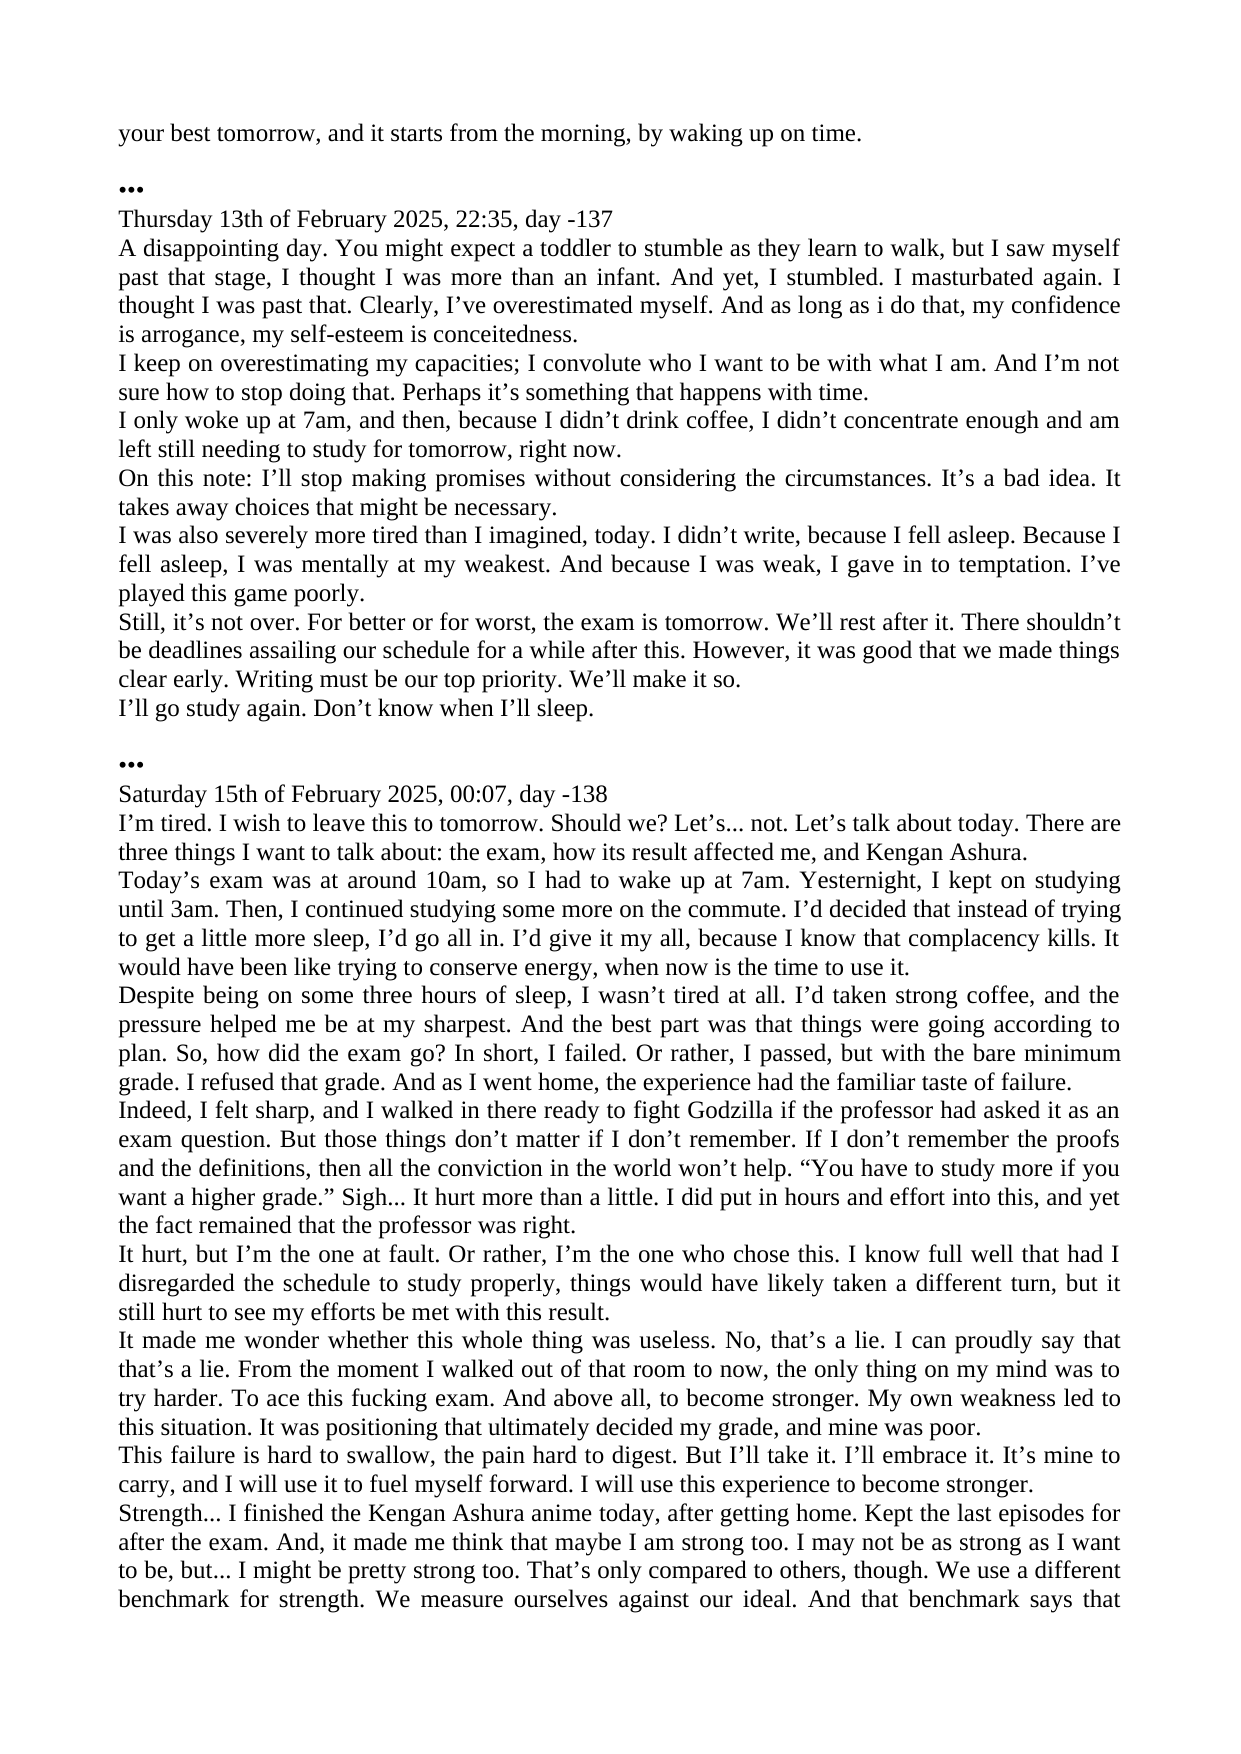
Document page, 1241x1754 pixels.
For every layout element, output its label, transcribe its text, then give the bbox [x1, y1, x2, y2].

text I’ll go study again. Don’t know when I’ll sleep. [118, 693, 1122, 722]
text Today’s exam was at around 10am, so I had to wake up at 7am. Yesternight, I kept on studying until 3am. Then, I continued studying some more on the commute. I’d decided that instead of trying to get a little more sleep, I’d go all in. I’d give it my all, because I know that complacency kills. It would have been like trying to conserve energy, when now is the time to use it. [118, 866, 1122, 981]
text Still, it’s not over. For better or for worst, the exam is tomorrow. We’ll rest after it. There shouldn’t be deadlines assailing our schedule for a while after this. However, it was good that we made things clear early. Writing must be our top priority. We’ll make it so. [118, 607, 1122, 693]
text I keep on overestimating my capacities; I convolute who I want to be with what I am. And I’m not sure how to stop doing that. Perhaps it’s something that happens with time. [118, 348, 1122, 406]
text Saturday 15th of February 2025, 00:07, day -138 [118, 779, 1122, 808]
text This failure is hard to swallow, the pain hard to digest. But I’ll take it. I’ll embrace it. It’s mine to carry, and I will use it to fuel myself forward. I will use this experience to become stronger. [118, 1441, 1122, 1498]
text I’m tired. I wish to leave this to tomorrow. Should we? Let’s... not. Let’s talk about today. There are three things I want to talk about: the exam, how its result affected me, and Kengan Ashura. [118, 808, 1122, 866]
text It made me wonder whether this whole thing was useless. No, that’s a lie. I can proudly say that that’s a lie. From the moment I walked out of that room to now, the only thing on my mind was to try harder. To ace this fucking exam. And above all, to become stronger. My own weakness led to this situation. It was positioning that ultimately decided my grade, and mine was poor. [118, 1326, 1122, 1441]
text A disappointing day. You might expect a toddler to stumble as they learn to walk, but I saw myself past that stage, I thought I was more than an infant. And yet, I stumbled. I masturbated again. I thought I was past that. Clearly, I’ve overestimated myself. And as long as i do that, my confidence is arrogance, my self-esteem is conceitedness. [118, 233, 1122, 348]
text ••• [118, 176, 1122, 204]
text Strength... I finished the Kengan Ashura anime today, after getting home. Kept the last episodes for after the exam. And, it made me think that maybe I am strong too. I may not be as strong as I want to be, but... I might be pretty strong too. That’s only compared to others, though. We use a different benchmark for strength. We measure ourselves against our ideal. And that benchmark says that [118, 1498, 1122, 1613]
text Despite being on some three hours of sleep, I wasn’t tired at all. I’d taken strong coffee, and the pressure helped me be at my sharpest. And the best part was that things were going according to plan. So, how did the exam go? In short, I failed. Or rather, I passed, but with the bare minimum grade. I refused that grade. And as I went home, the experience had the familiar taste of failure. [118, 981, 1122, 1096]
text ••• [118, 751, 1122, 779]
text Thursday 13th of February 2025, 22:35, day -137 [118, 204, 1122, 233]
text I only woke up at 7am, and then, because I didn’t drink coffee, I didn’t concentrate enough and am left still needing to study for tomorrow, right now. [118, 406, 1122, 463]
text On this note: I’ll stop making promises without considering the circumstances. It’s a bad idea. It takes away choices that might be necessary. [118, 463, 1122, 521]
text It hurt, but I’m the one at fault. Or rather, I’m the one who chose this. I know full well that had I disregarded the schedule to study properly, things would have likely taken a different turn, but it still hurt to see my efforts be met with this result. [118, 1239, 1122, 1326]
text I was also severely more tired than I imagined, today. I didn’t write, because I fell asleep. Because I fell asleep, I was mentally at my weakest. And because I was weak, I gave in to temptation. I’ve played this game poorly. [118, 521, 1122, 607]
text your best tomorrow, and it starts from the morning, by waking up on time. [118, 118, 1122, 147]
text Indeed, I felt sharp, and I walked in there ready to fight Godzilla if the professor had asked it as an exam question. But those things don’t matter if I don’t remember. If I don’t remember the proofs and the definitions, then all the conviction in the world won’t help. “You have to study more if you want a higher grade.” Sigh... It hurt more than a little. I did put in hours and effort into this, and yet the fact remained that the professor was right. [118, 1096, 1122, 1239]
